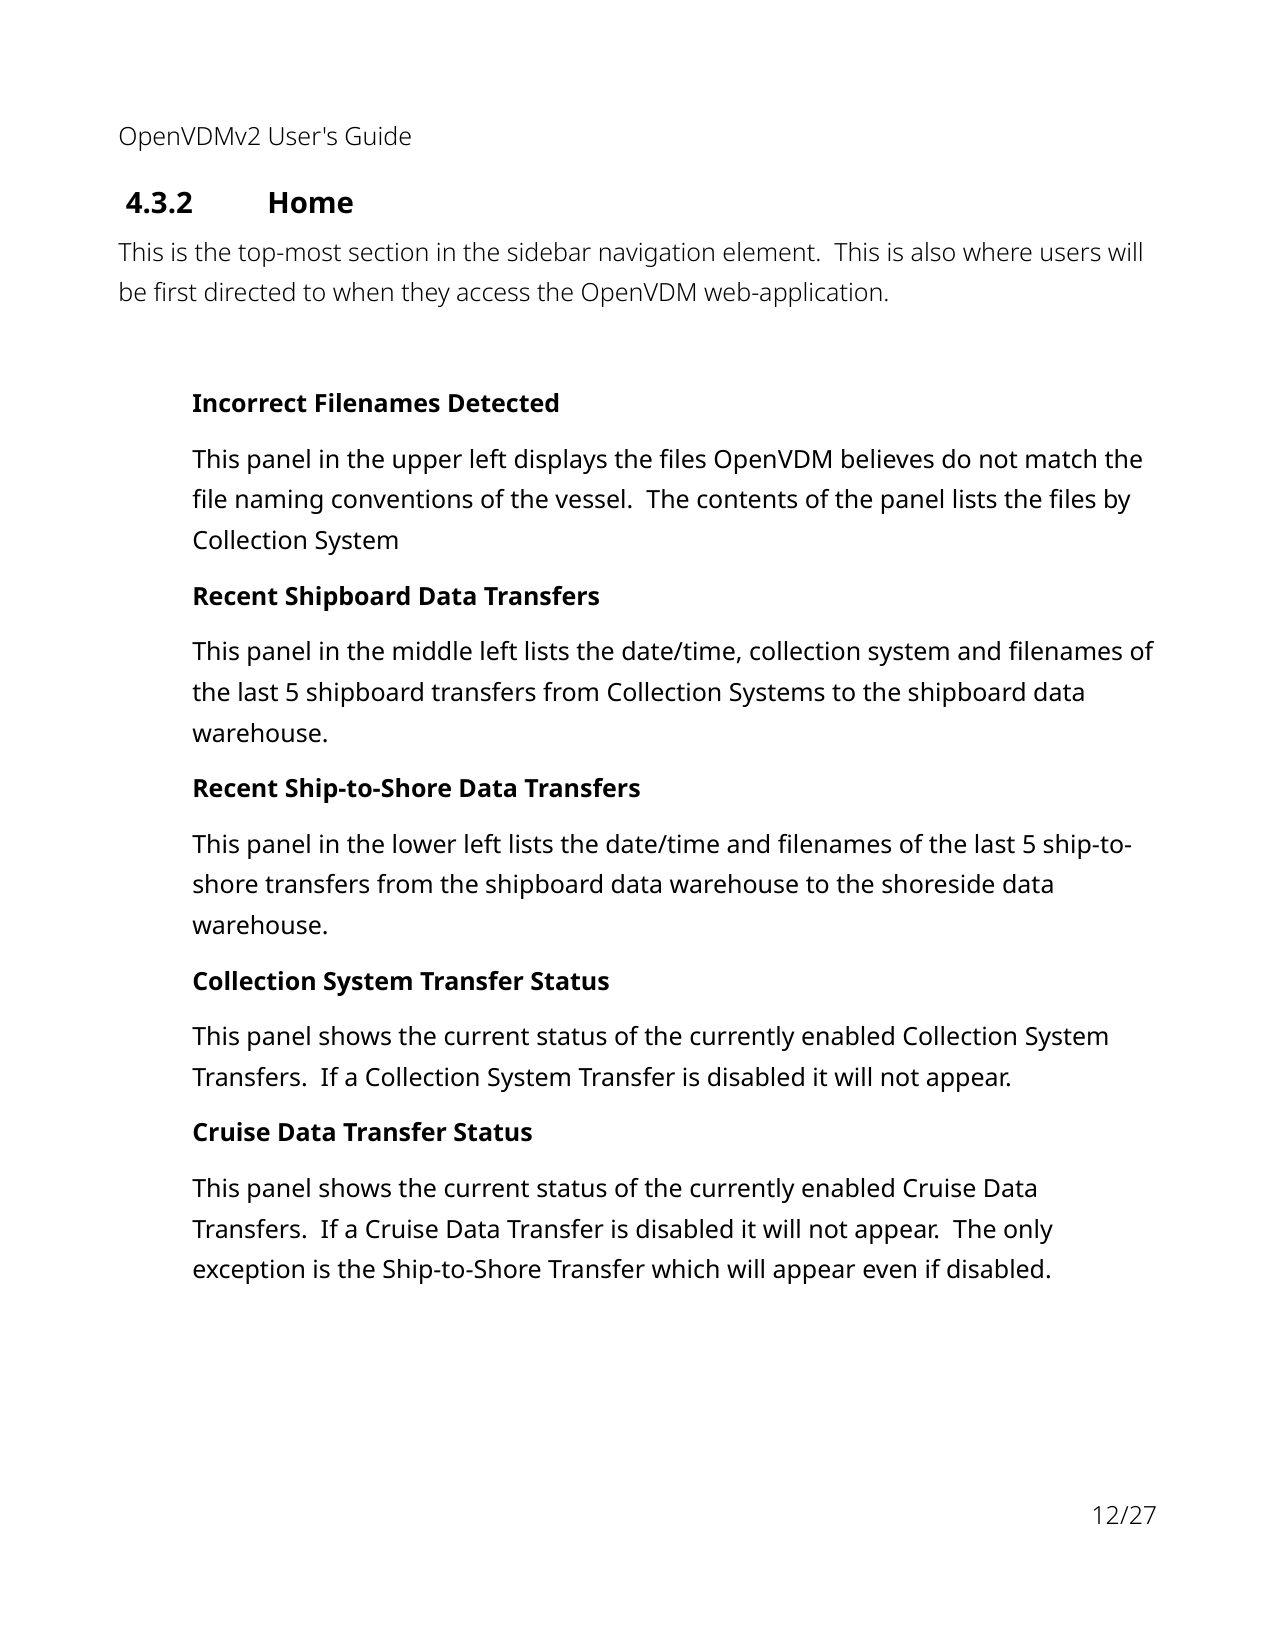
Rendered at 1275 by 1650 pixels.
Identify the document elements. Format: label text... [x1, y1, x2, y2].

text Collection System Transfer Status [192, 963, 1157, 997]
text This panel shows the current status of the currently enabled Collection System Transfers. If a Collection System Transfer is disabled it will not appear. [192, 1019, 1157, 1094]
text Recent Shipboard Data Transfers [192, 578, 1157, 612]
text This panel in the middle left lists the date/time, collection system and filenames of the last 5 shipboard transfers from Collection Systems to the shipboard data warehouse. [192, 634, 1157, 749]
text This panel shows the current status of the currently enabled Cruise Data Transfers. If a Cruise Data Transfer is disabled it will not appear. The only exception is the Ship-to-Shore Transfer which will appear even if disabled. [192, 1170, 1157, 1286]
text This is the top-most section in the sidebar navigation element. This is also where users will be first directed to when they access the OpenVDM web-application. [118, 234, 1157, 309]
subtitle Home [118, 182, 1157, 222]
text Incorrect Filenames Detected [192, 386, 1157, 420]
text Cruise Data Transfer Status [192, 1115, 1157, 1149]
text This panel in the upper left displays the files OpenVDM believes do not match the file naming conventions of the vessel. The contents of the panel lists the files by Collection System [192, 441, 1157, 557]
text This panel in the lower left lists the date/time and filenames of the last 5 ship-to-shore transfers from the shipboard data warehouse to the shoreside data warehouse. [192, 826, 1157, 942]
text Recent Ship-to-Shore Data Transfers [192, 771, 1157, 805]
